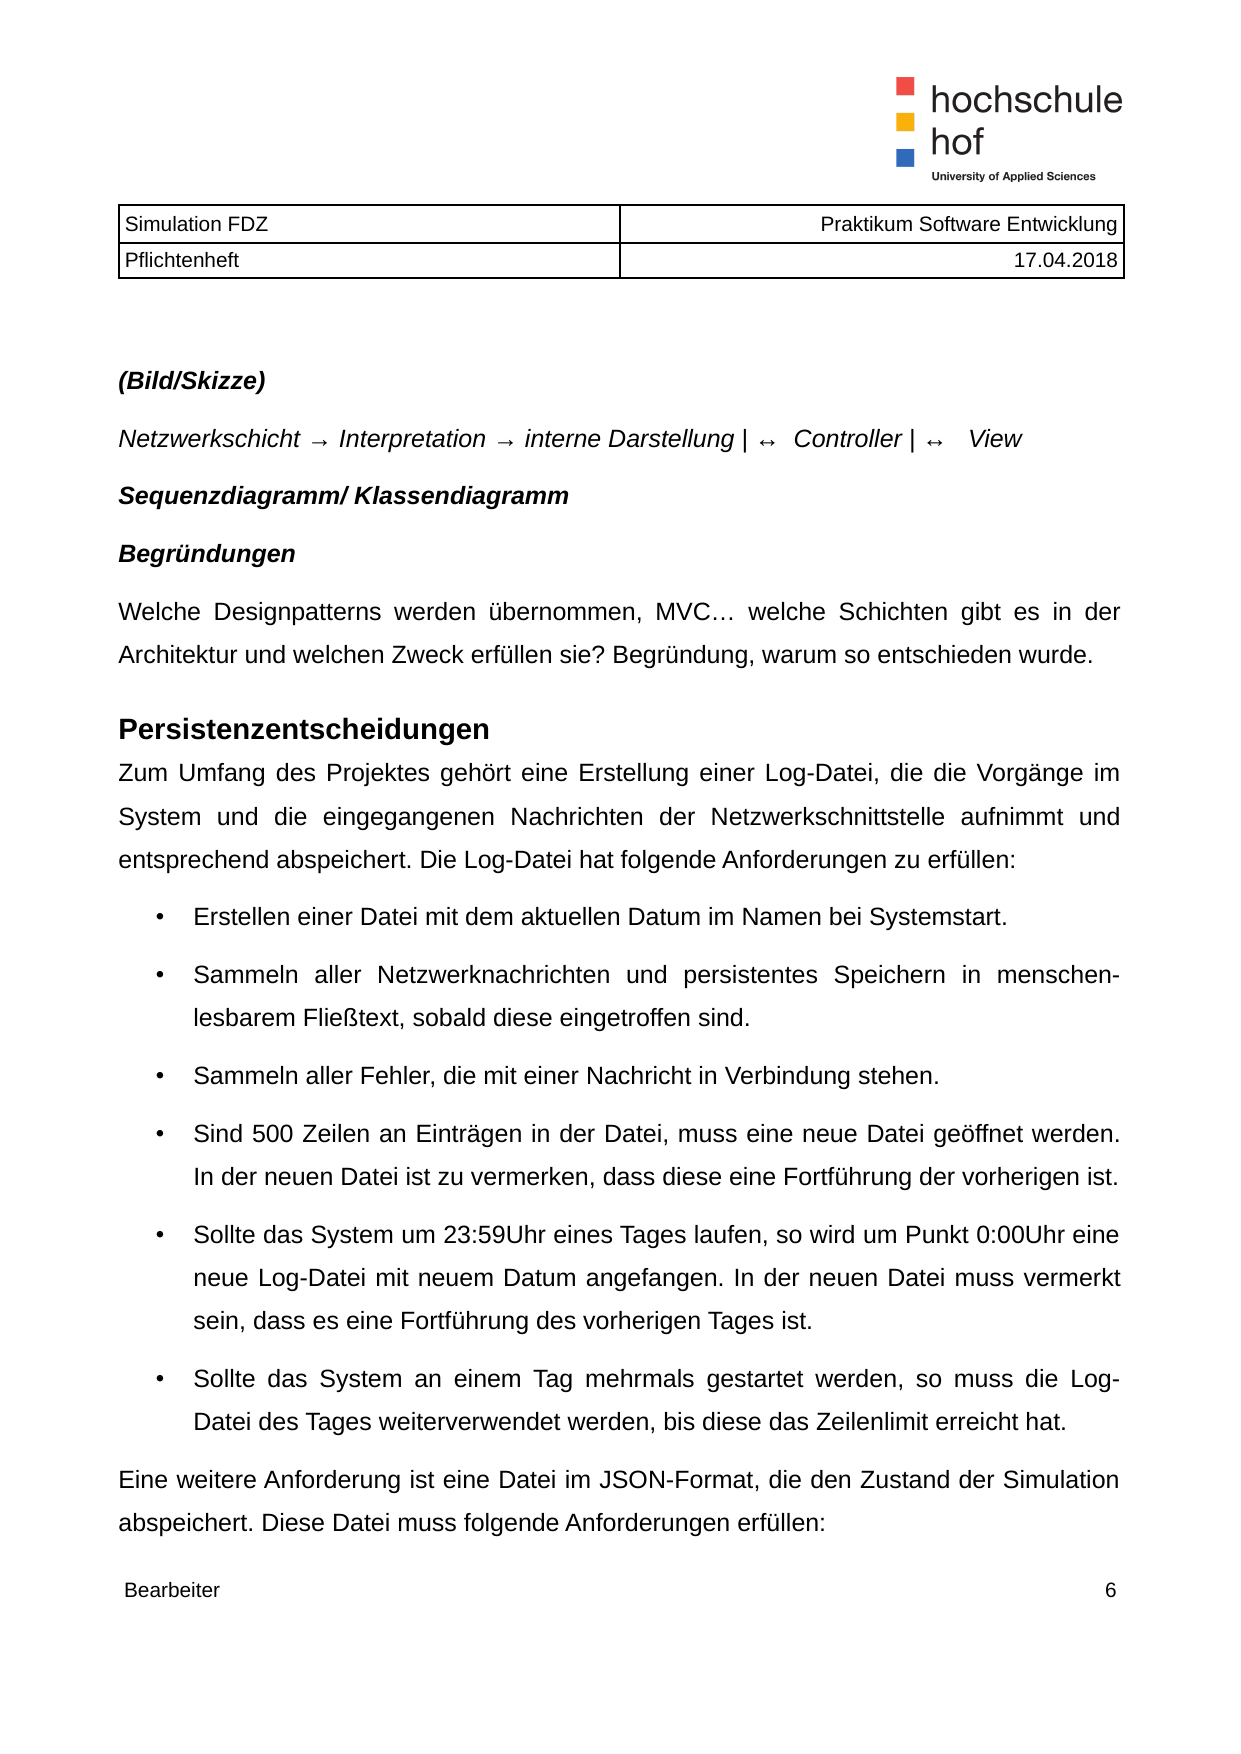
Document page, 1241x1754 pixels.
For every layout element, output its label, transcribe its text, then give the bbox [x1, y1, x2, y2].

subtitle Persistenzentscheidungen [118, 712, 1122, 746]
text Eine weitere Anforderung ist eine Datei im JSON-Format, die den Zustand der Simulation abspeichert. Diese Datei muss folgende Anforderungen erfüllen: [118, 1465, 1122, 1537]
list Erstellen einer Datei mit dem aktuellen Datum im Namen bei Systemstart. [156, 902, 1122, 931]
text Zum Umfang des Projektes gehört eine Erstellung einer Log-Datei, die die Vorgänge im System und die eingegangenen Nachrichten der Netzwerkschnittstelle aufnimmt und entsprechend abspeichert. Die Log-Datei hat folgende Anforderungen zu erfüllen: [118, 758, 1122, 873]
text Begründungen [118, 539, 1122, 568]
text Welche Designpatterns werden übernommen, MVC… welche Schichten gibt es in der Architektur und welchen Zweck erfüllen sie? Begründung, warum so entschieden wurde. [118, 597, 1122, 668]
list Sammeln aller Fehler, die mit einer Nachricht in Verbindung stehen. [156, 1061, 1122, 1090]
list Sollte das System um 23:59Uhr eines Tages laufen, so wird um Punkt 0:00Uhr eine neue Log-Datei mit neuem Datum angefangen. In der neuen Datei muss vermerkt sein, dass es eine Fortführung des vorherigen Tages ist. [156, 1220, 1122, 1335]
text Sequenzdiagramm/ Klassendiagramm [118, 481, 1122, 510]
text (Bild/Skizze) [118, 366, 1122, 394]
list Sind 500 Zeilen an Einträgen in der Datei, muss eine neue Datei geöffnet werden. In der neuen Datei ist zu vermerken, dass diese eine Fortführung der vorherigen ist. [156, 1119, 1122, 1191]
picture [896, 77, 1122, 182]
text Netzwerkschicht → Interpretation → interne Darstellung | ↔ Controller | ↔ View [118, 423, 1122, 452]
list Sollte das System an einem Tag mehrmals gestartet werden, so muss die Log-Datei des Tages weiterverwendet werden, bis diese das Zeilenlimit erreicht hat. [156, 1364, 1122, 1436]
list Sammeln aller Netzwerknachrichten und persistentes Speichern in menschen-lesbarem Fließtext, sobald diese eingetroffen sind. [156, 960, 1122, 1032]
